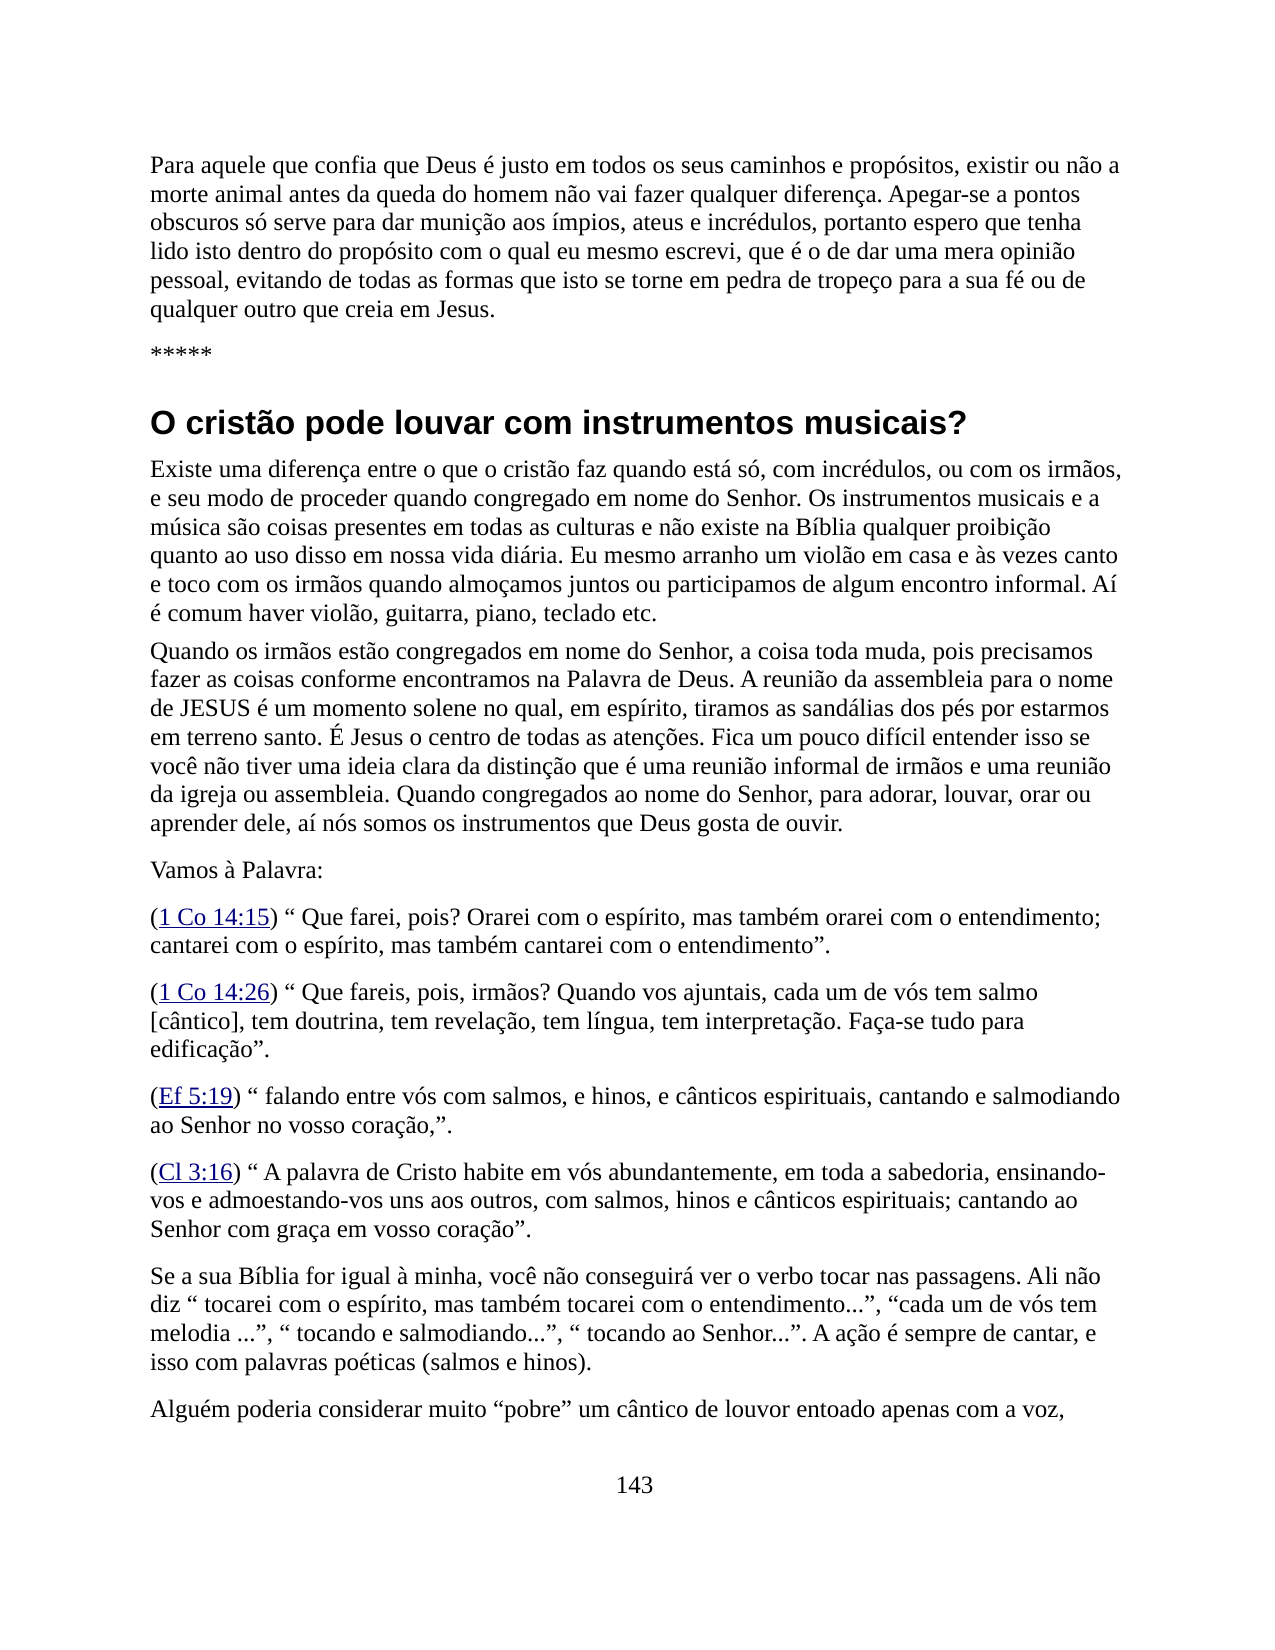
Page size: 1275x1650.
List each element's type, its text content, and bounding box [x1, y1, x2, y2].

text Alguém poderia considerar muito “pobre” um cântico de louvor entoado apenas com a voz, [150, 1394, 1125, 1422]
text Quando os irmãos estão congregados em nome do Senhor, a coisa toda muda, pois precisamos fazer as coisas conforme encontramos na Palavra de Deus. A reunião da assembleia para o nome de JESUS é um momento solene no qual, em espírito, tiramos as sandálias dos pés por estarmos em terreno santo. É Jesus o centro de todas as atenções. Fica um pouco difícil entender isso se você não tiver uma ideia clara da distinção que é uma reunião informal de irmãos e uma reunião da igreja ou assembleia. Quando congregados ao nome do Senhor, para adorar, louvar, orar ou aprender dele, aí nós somos os instrumentos que Deus gosta de ouvir. [150, 636, 1125, 837]
text Existe uma diferença entre o que o cristão faz quando está só, com incrédulos, ou com os irmãos, e seu modo de proceder quando congregado em nome do Senhor. Os instrumentos musicais e a música são coisas presentes em todas as culturas e não existe na Bíblia qualquer proibição quanto ao uso disso em nossa vida diária. Eu mesmo arranho um violão em casa e às vezes canto e toco com os irmãos quando almoçamos juntos ou participamos de algum encontro informal. Aí é comum haver violão, guitarra, piano, teclado etc. [150, 454, 1125, 627]
text Para aquele que confia que Deus é justo em todos os seus caminhos e propósitos, existir ou não a morte animal antes da queda do homem não vai fazer qualquer diferença. Apegar-se a pontos obscuros só serve para dar munição aos ímpios, ateus e incrédulos, portanto espero que tenha lido isto dentro do propósito com o qual eu mesmo escrevi, que é o de dar uma mera opinião pessoal, evitando de todas as formas que isto se torne em pedra de tropeço para a sua fé ou de qualquer outro que creia em Jesus. [150, 150, 1125, 322]
text ***** [150, 340, 1125, 369]
subtitle O cristão pode louvar com instrumentos musicais? [150, 403, 1125, 442]
text Vamos à Palavra: [150, 855, 1125, 884]
text (1 Co 14:15) “ Que farei, pois? Orarei com o espírito, mas também orarei com o entendimento; cantarei com o espírito, mas também cantarei com o entendimento”. [150, 902, 1125, 959]
text Se a sua Bíblia for igual à minha, você não conseguirá ver o verbo tocar nas passagens. Ali não diz “ tocarei com o espírito, mas também tocarei com o entendimento...”, “cada um de vós tem melodia ...”, “ tocando e salmodiando...”, “ tocando ao Senhor...”. A ação é sempre de cantar, e isso com palavras poéticas (salmos e hinos). [150, 1261, 1125, 1376]
text (Ef 5:19) “ falando entre vós com salmos, e hinos, e cânticos espirituais, cantando e salmodiando ao Senhor no vosso coração,”. [150, 1081, 1125, 1139]
text (1 Co 14:26) “ Que fareis, pois, irmãos? Quando vos ajuntais, cada um de vós tem salmo [cântico], tem doutrina, tem revelação, tem língua, tem interpretação. Faça-se tudo para edificação”. [150, 977, 1125, 1063]
text (Cl 3:16) “ A palavra de Cristo habite em vós abundantemente, em toda a sabedoria, ensinando-vos e admoestando-vos uns aos outros, com salmos, hinos e cânticos espirituais; cantando ao Senhor com graça em vosso coração”. [150, 1157, 1125, 1243]
